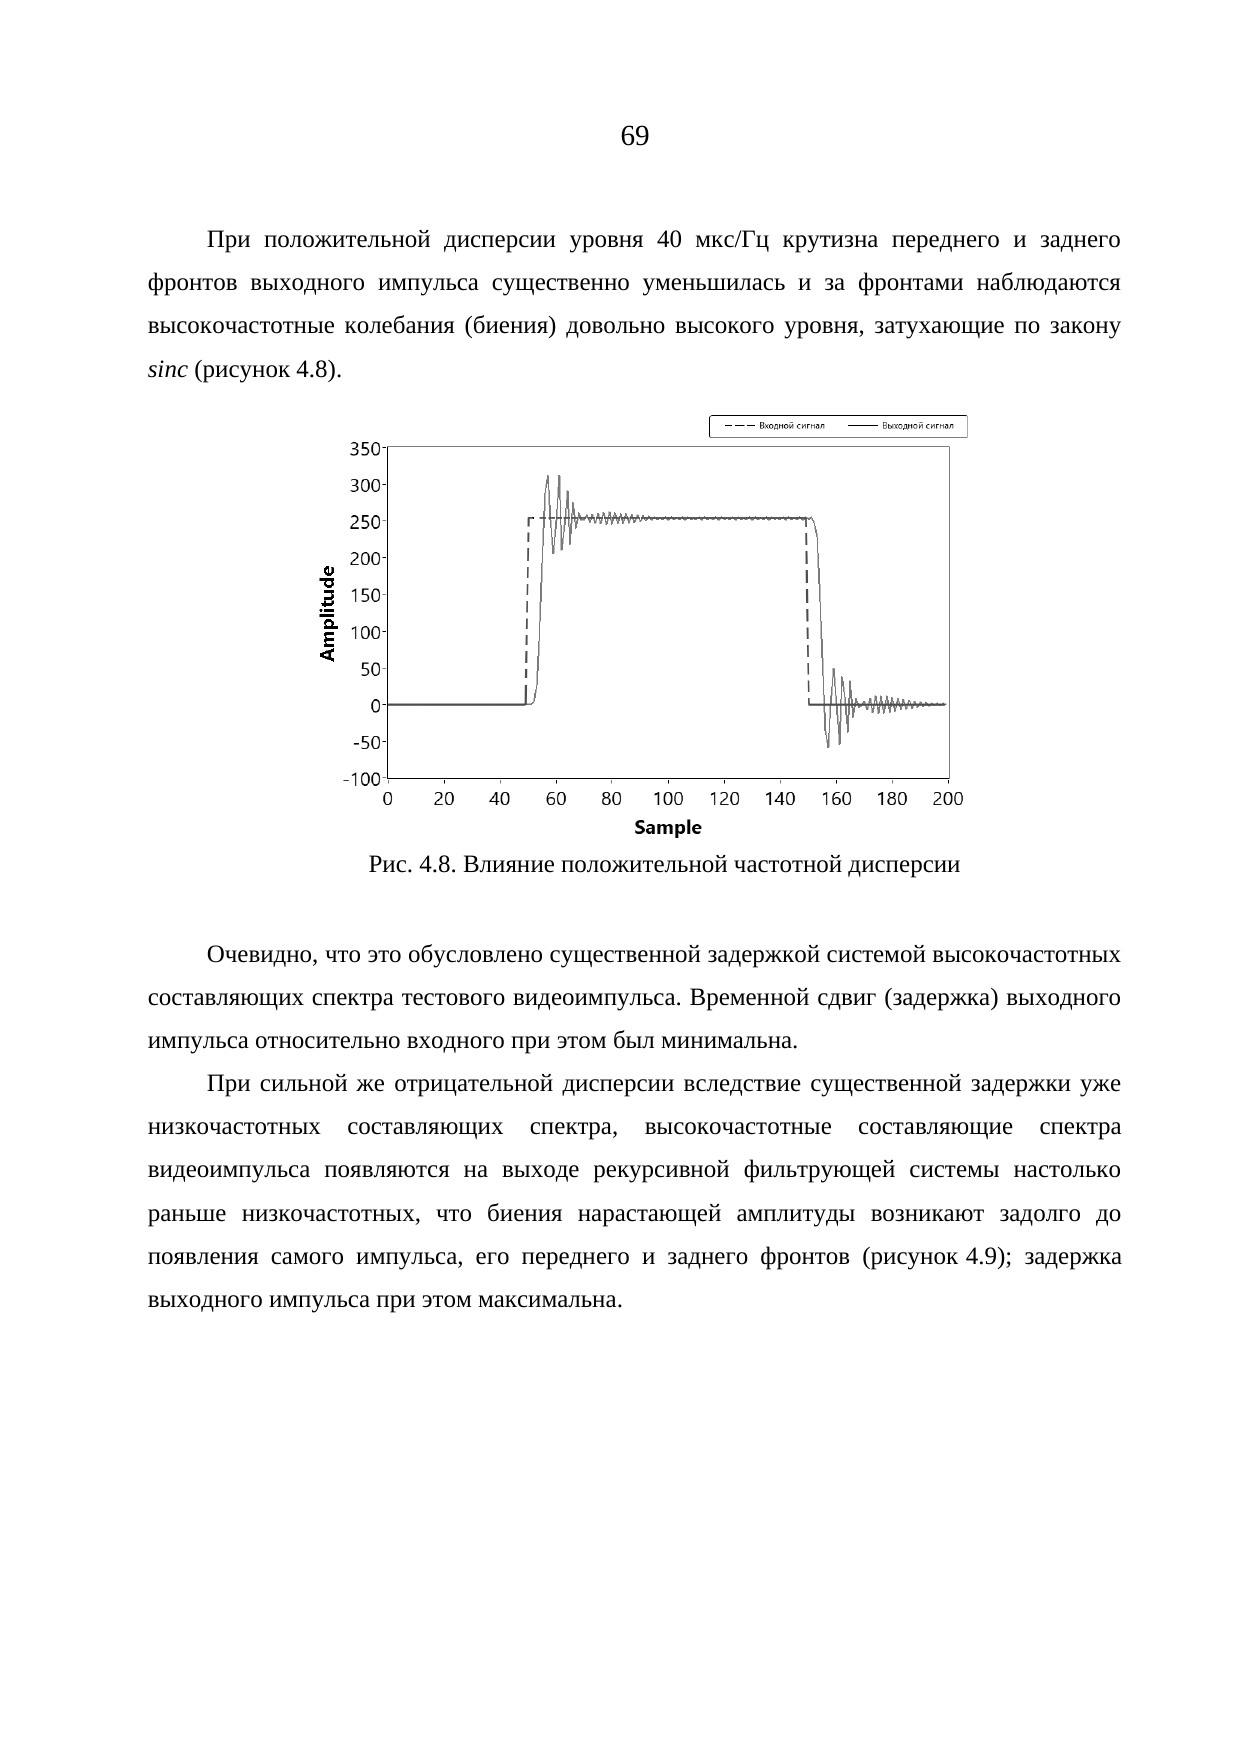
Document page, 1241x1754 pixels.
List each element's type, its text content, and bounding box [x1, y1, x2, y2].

text При положительной дисперсии уровня 40 мкс/Гц крутизна переднего и заднего фронтов выходного импульса существенно уменьшилась и за фронтами наблюдаются высокочастотные колебания (биения) довольно высокого уровня, затухающие по закону sinc (рисунок 4.8). [148, 224, 1122, 382]
table_header [968, 415, 979, 849]
table_header [291, 415, 302, 849]
text При сильной же отрицательной дисперсии вследствие существенной задержки уже низкочастотных составляющих спектра, высокочастотные составляющие спектра видеоимпульса появляются на выходе рекурсивной фильтрующей системы настолько раньше низкочастотных, что биения нарастающей амплитуды возникают задолго до появления самого импульса, его переднего и заднего фронтов (рисунок 4.9); задержка выходного импульса при этом максимальна. [148, 1068, 1122, 1313]
table_cell Рис. 4.8. Влияние положительной частотной дисперсии [291, 849, 979, 878]
text Очевидно, что это обусловлено существенной задержкой системой высокочастотных составляющих спектра тестового видеоимпульса. Временной сдвиг (задержка) выходного импульса относительно входного при этом был минимальна. [148, 939, 1122, 1054]
picture [302, 414, 968, 849]
